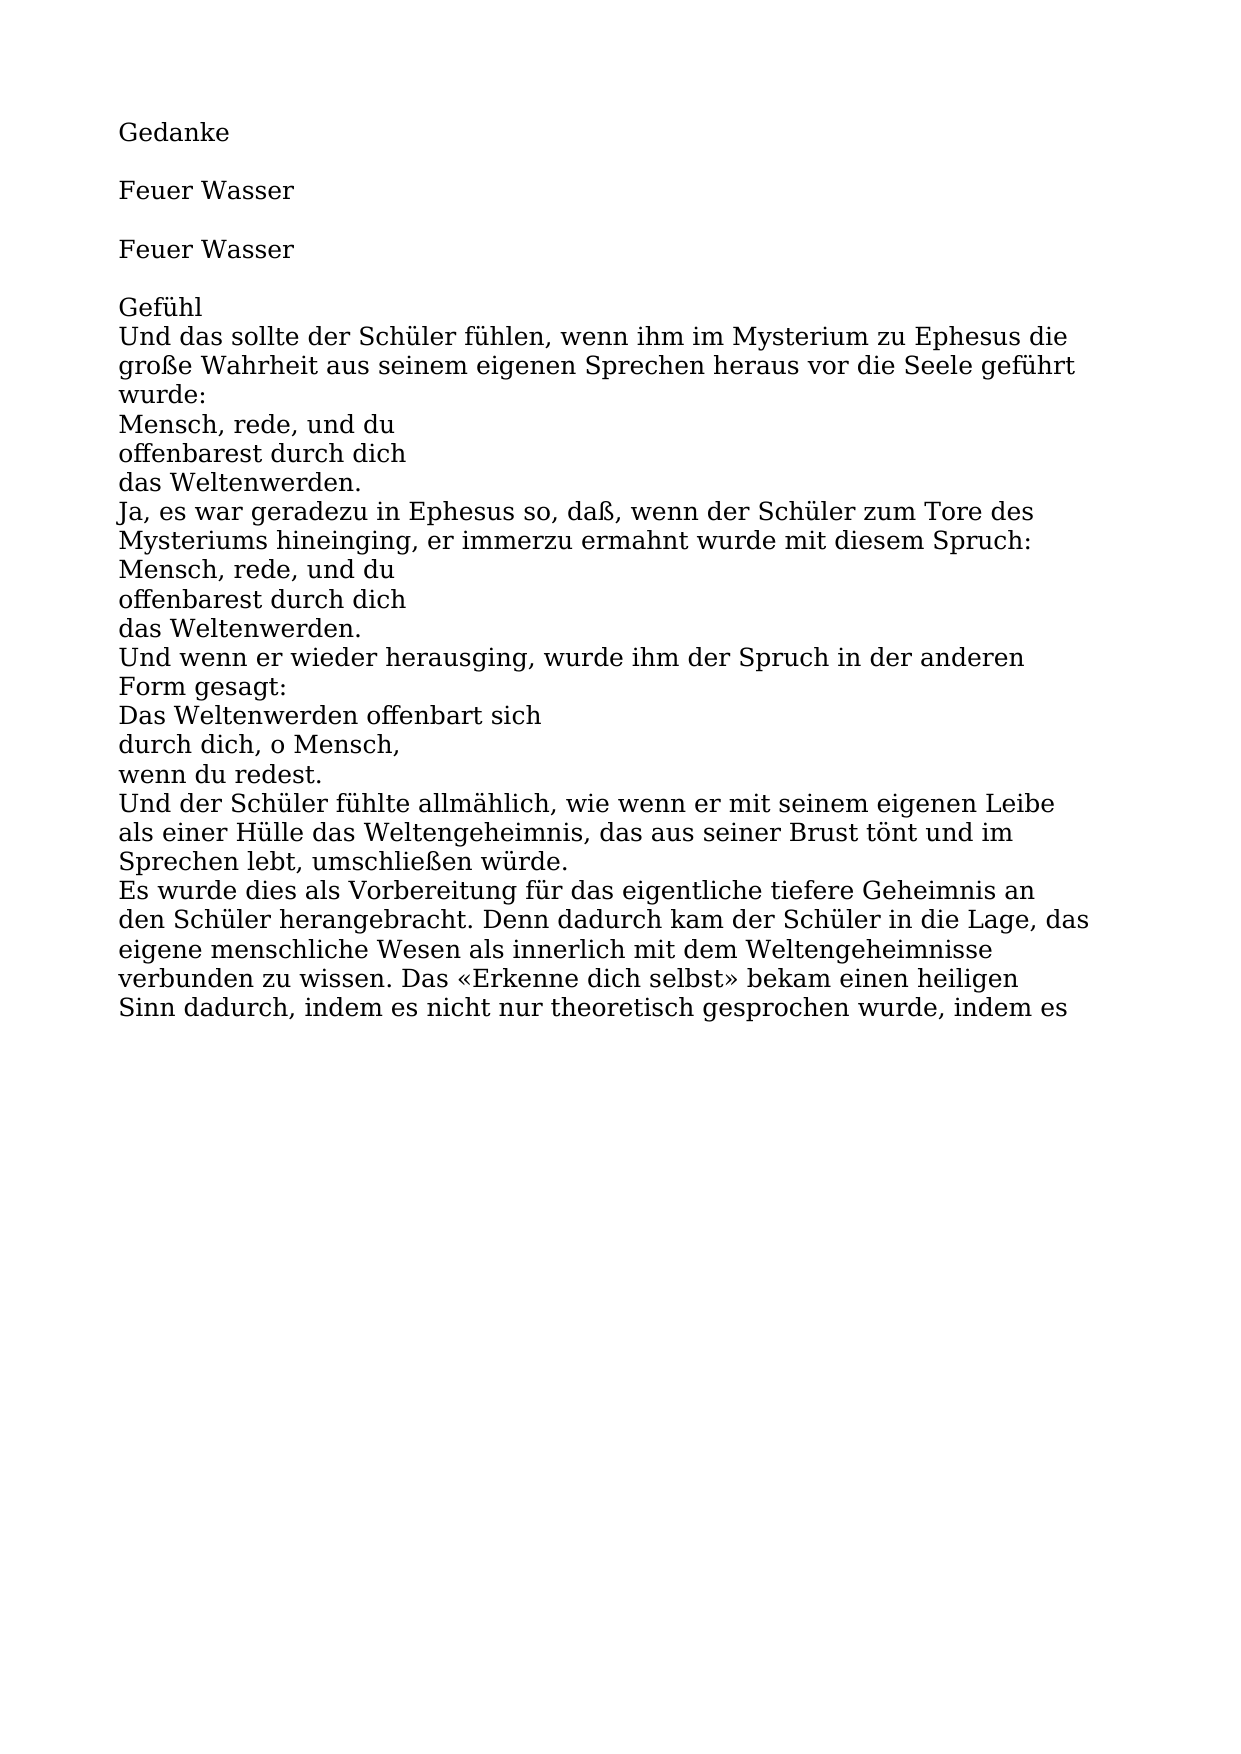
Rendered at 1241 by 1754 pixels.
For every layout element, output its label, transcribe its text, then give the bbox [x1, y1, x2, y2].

text offenbarest durch dich [118, 585, 1122, 614]
text wenn du redest. [118, 760, 1122, 789]
text Gedanke [118, 118, 1122, 147]
text Form gesagt: [118, 672, 1122, 701]
text Das Weltenwerden offenbart sich [118, 701, 1122, 731]
text verbunden zu wissen. Das «Erkenne dich selbst» bekam einen heiligen [118, 964, 1122, 993]
text Mensch, rede, und du [118, 556, 1122, 585]
text Und wenn er wieder herausging, wurde ihm der Spruch in der anderen [118, 643, 1122, 672]
text eigene menschliche Wesen als innerlich mit dem Weltengeheimnisse [118, 935, 1122, 964]
text Und das sollte der Schüler fühlen, wenn ihm im Mysterium zu Ephesus die [118, 322, 1122, 351]
text den Schüler herangebracht. Denn dadurch kam der Schüler in die Lage, das [118, 906, 1122, 935]
text wurde: [118, 381, 1122, 410]
text durch dich, o Mensch, [118, 731, 1122, 760]
text das Weltenwerden. [118, 614, 1122, 643]
text Und der Schüler fühlte allmählich, wie wenn er mit seinem eigenen Leibe [118, 789, 1122, 818]
text Gefühl [118, 293, 1122, 322]
text große Wahrheit aus seinem eigenen Sprechen heraus vor die Seele geführt [118, 351, 1122, 381]
text das Weltenwerden. [118, 468, 1122, 497]
text Es wurde dies als Vorbereitung für das eigentliche tiefere Geheimnis an [118, 876, 1122, 906]
text Mysteriums hineinging, er immerzu ermahnt wurde mit diesem Spruch: [118, 526, 1122, 556]
text offenbarest durch dich [118, 439, 1122, 468]
text Ja, es war geradezu in Ephesus so, daß, wenn der Schüler zum Tore des [118, 497, 1122, 526]
text Feuer Wasser [118, 176, 1122, 206]
text Sprechen lebt, umschließen würde. [118, 847, 1122, 876]
text Sinn dadurch, indem es nicht nur theoretisch gesprochen wurde, indem es [118, 993, 1122, 1022]
text Feuer Wasser [118, 235, 1122, 264]
text Mensch, rede, und du [118, 410, 1122, 439]
text als einer Hülle das Weltengeheimnis, das aus seiner Brust tönt und im [118, 818, 1122, 847]
